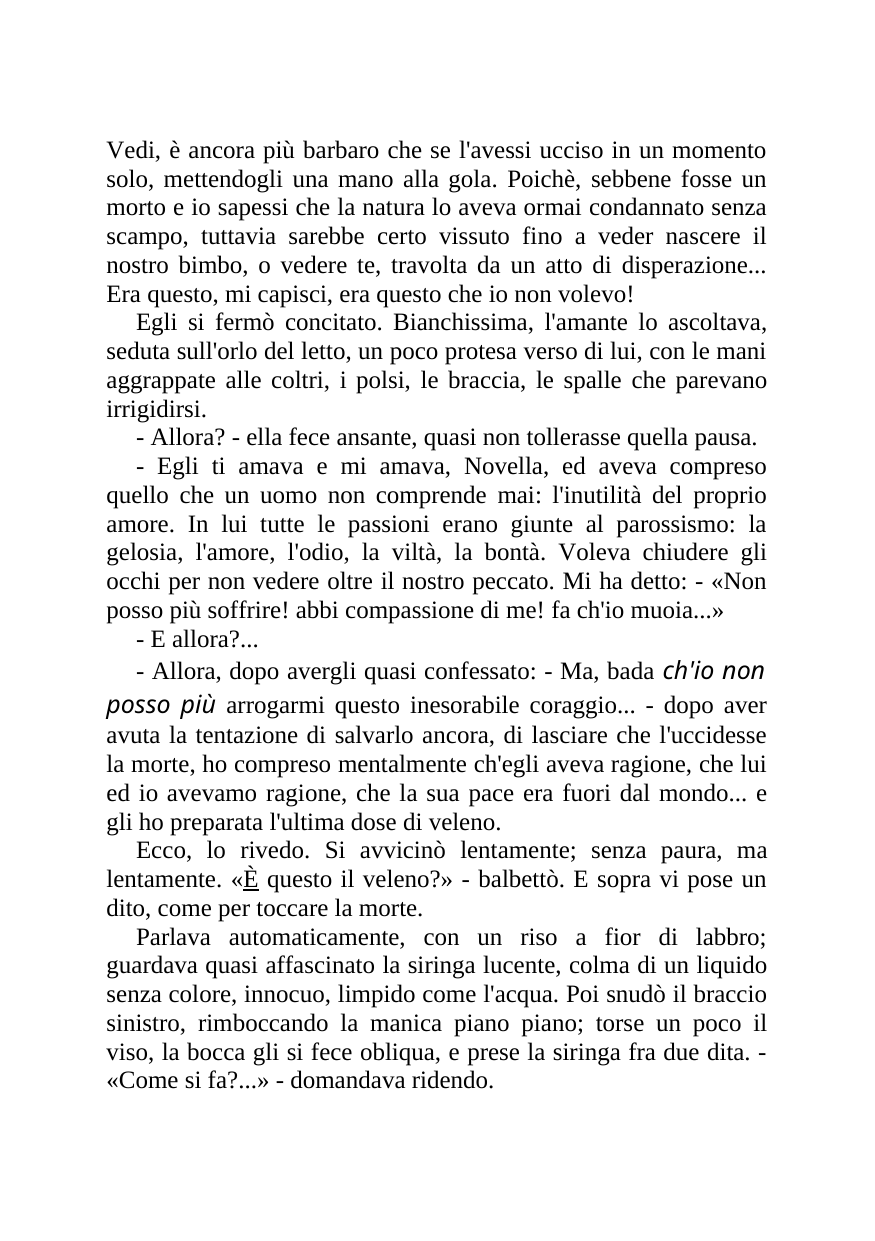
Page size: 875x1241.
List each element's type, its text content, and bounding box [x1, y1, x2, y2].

text Egli si fermò concitato. Bianchissima, l'amante lo ascoltava, seduta sull'orlo del letto, un poco protesa verso di lui, con le mani aggrappate alle coltri, i polsi, le braccia, le spalle che parevano irrigidirsi. [106, 307, 768, 422]
text Vedi, è ancora più barbaro che se l'avessi ucciso in un momento solo, mettendogli una mano alla gola. Poichè, sebbene fosse un morto e io sapessi che la natura lo aveva ormai condannato senza scampo, tuttavia sarebbe certo vissuto fino a veder nascere il nostro bimbo, o vedere te, travolta da un atto di disperazione... Era questo, mi capisci, era questo che io non volevo! [106, 135, 768, 307]
text - Egli ti amava e mi amava, Novella, ed aveva compreso quello che un uomo non comprende mai: l'inutilità del proprio amore. In lui tutte le passioni erano giunte al parossismo: la gelosia, l'amore, l'odio, la viltà, la bontà. Voleva chiudere gli occhi per non vedere oltre il nostro peccato. Mi ha detto: - «Non posso più soffrire! abbi compassione di me! fa ch'io muoia...» [106, 451, 768, 624]
text - E allora?... [106, 624, 768, 652]
text Parlava automaticamente, con un riso a fior di labbro; guardava quasi affascinato la siringa lucente, colma di un liquido senza colore, innocuo, limpido come l'acqua. Poi snudò il braccio sinistro, rimboccando la manica piano piano; torse un poco il viso, la bocca gli si fece obliqua, e prese la siringa fra due dita. - «Come si fa?...» - domandava ridendo. [106, 922, 768, 1094]
text - Allora, dopo avergli quasi confessato: - Ma, bada ch'io non posso più arrogarmi questo inesorabile coraggio... - dopo aver avuta la tentazione di salvarlo ancora, di lasciare che l'uccidesse la morte, ho compreso mentalmente ch'egli aveva ragione, che lui ed io avevamo ragione, che la sua pace era fuori dal mondo... e gli ho preparata l'ultima dose di veleno. [106, 652, 768, 836]
text Ecco, lo rivedo. Si avvicinò lentamente; senza paura, ma lentamente. «È questo il veleno?» - balbettò. E sopra vi pose un dito, come per toccare la morte. [106, 836, 768, 922]
text - Allora? - ella fece ansante, quasi non tollerasse quella pausa. [106, 422, 768, 451]
